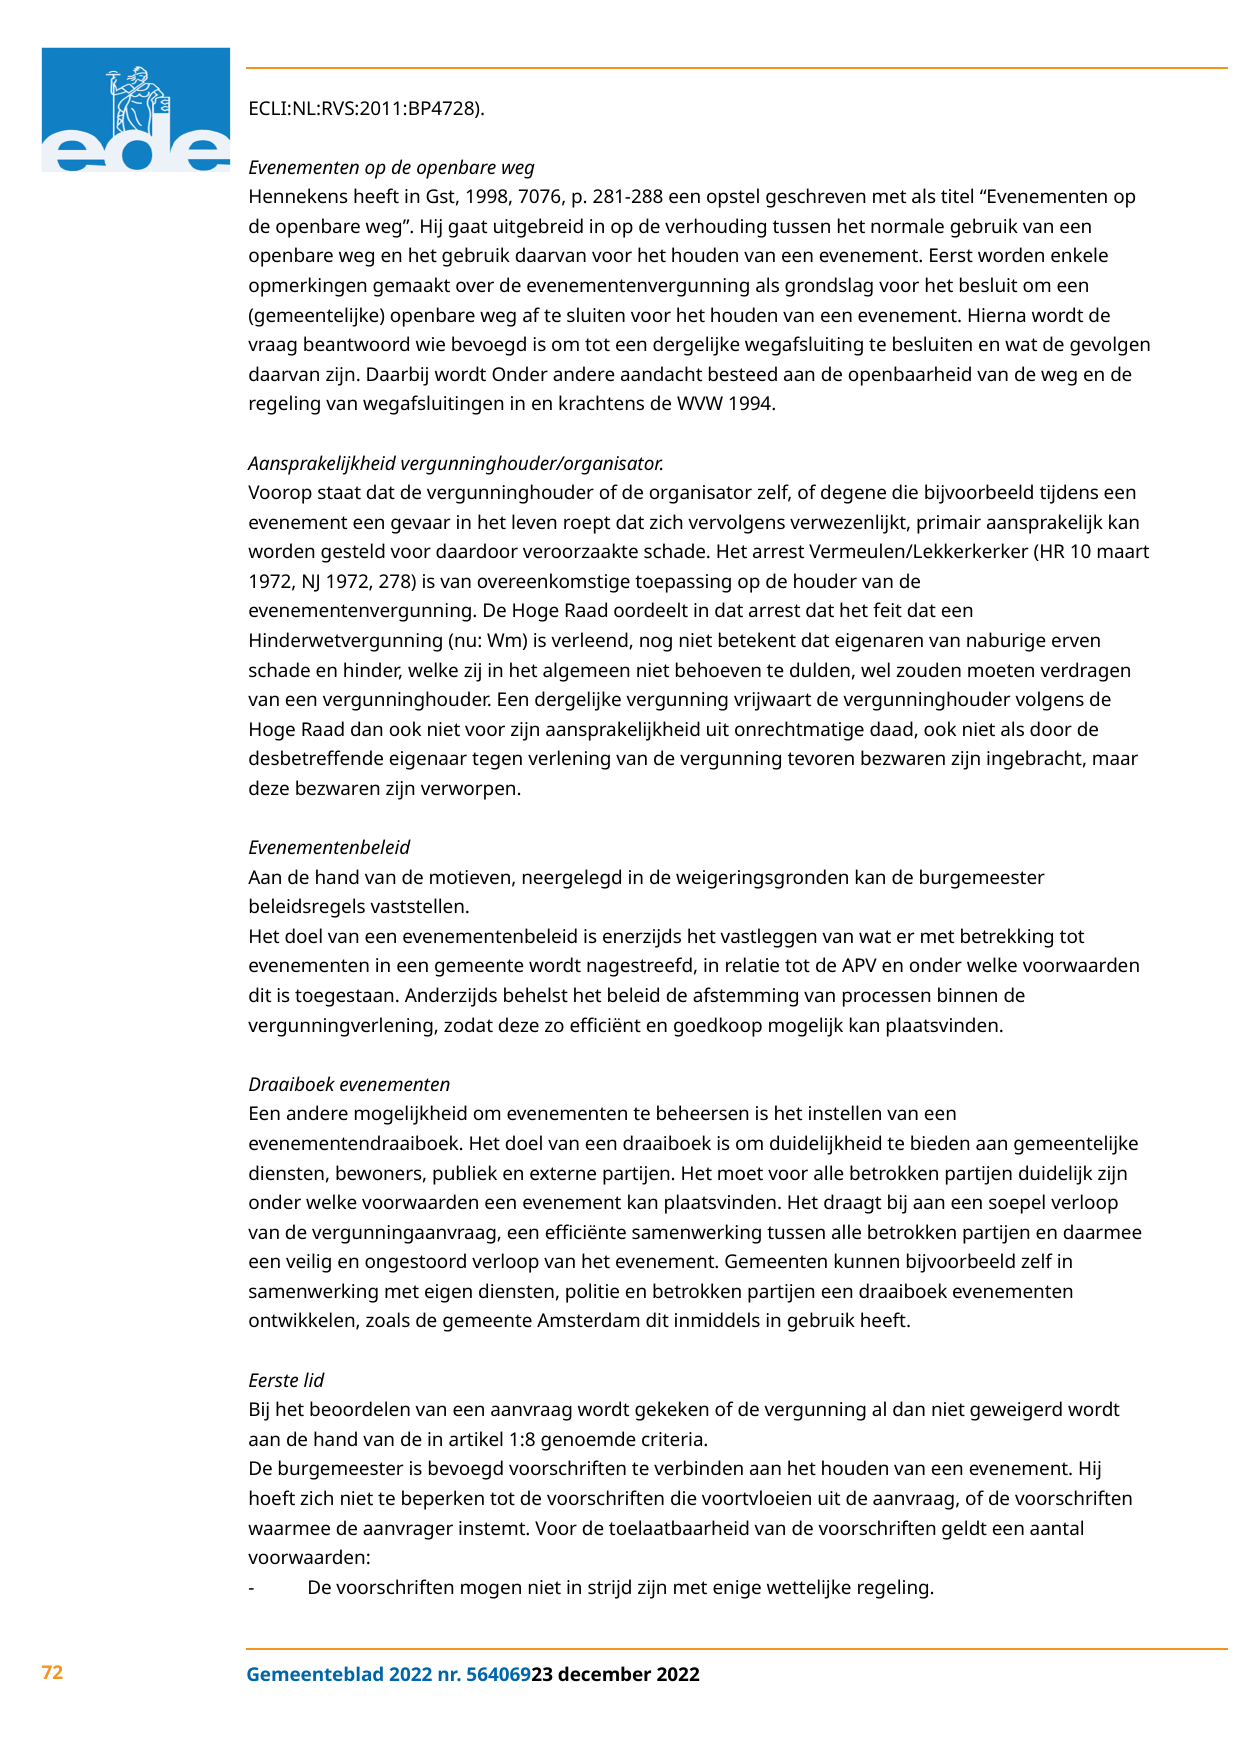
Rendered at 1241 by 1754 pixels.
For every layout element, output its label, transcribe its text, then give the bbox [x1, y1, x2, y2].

text Hennekens heeft in Gst, 1998, 7076, p. 281-288 een opstel geschreven met als titel “Evenementen op de openbare weg”. Hij gaat uitgebreid in op de verhouding tussen het normale gebruik van een openbare weg en het gebruik daarvan voor het houden van een evenement. Eerst worden enkele opmerkingen gemaakt over de evenementenvergunning als grondslag voor het besluit om een (gemeentelijke) openbare weg af te sluiten voor het houden van een evenement. Hierna wordt de vraag beantwoord wie bevoegd is om tot een dergelijke wegafsluiting te besluiten en wat de gevolgen daarvan zijn. Daarbij wordt Onder andere aandacht besteed aan de openbaarheid van de weg en de regeling van wegafsluitingen in en krachtens de WVW 1994. [248, 183, 1152, 416]
text Aan de hand van de motieven, neergelegd in de weigeringsgronden kan de burgemeester beleidsregels vaststellen. [248, 864, 1152, 919]
picture [41, 47, 231, 172]
text Een andere mogelijkheid om evenementen te beheersen is het instellen van een evenementendraaiboek. Het doel van een draaiboek is om duidelijkheid te bieden aan gemeentelijke diensten, bewoners, publiek en externe partijen. Het moet voor alle betrokken partijen duidelijk zijn onder welke voorwaarden een evenement kan plaatsvinden. Het draagt bij aan een soepel verloop van de vergunningaanvraag, een efficiënte samenwerking tussen alle betrokken partijen en daarmee een veilig en ongestoord verloop van het evenement. Gemeenten kunnen bijvoorbeeld zelf in samenwerking met eigen diensten, politie en betrokken partijen een draaiboek evenementen ontwikkelen, zoals de gemeente Amsterdam dit inmiddels in gebruik heeft. [248, 1101, 1152, 1333]
list De voorschriften mogen niet in strijd zijn met enige wettelijke regeling. [248, 1574, 1152, 1600]
text ECLI:NL:RVS:2011:BP4728). [248, 95, 1152, 121]
text Voorop staat dat de vergunninghouder of de organisator zelf, of degene die bijvoorbeeld tijdens een evenement een gevaar in het leven roept dat zich vervolgens verwezenlijkt, primair aansprakelijk kan worden gesteld voor daardoor veroorzaakte schade. Het arrest Vermeulen/Lekkerkerker (HR 10 maart 1972, NJ 1972, 278) is van overeenkomstige toepassing op de houder van de evenementenvergunning. De Hoge Raad oordeelt in dat arrest dat het feit dat een Hinderwetvergunning (nu: Wm) is verleend, nog niet betekent dat eigenaren van naburige erven schade en hinder, welke zij in het algemeen niet behoeven te dulden, wel zouden moeten verdragen van een vergunninghouder. Een dergelijke vergunning vrijwaart de vergunninghouder volgens de Hoge Raad dan ook niet voor zijn aansprakelijkheid uit onrechtmatige daad, ook niet als door de desbetreffende eigenaar tegen verlening van de vergunning tevoren bezwaren zijn ingebracht, maar deze bezwaren zijn verworpen. [248, 479, 1152, 801]
text Het doel van een evenementenbeleid is enerzijds het vastleggen van wat er met betrekking tot evenementen in een gemeente wordt nagestreefd, in relatie tot de APV en onder welke voorwaarden dit is toegestaan. Anderzijds behelst het beleid de afstemming van processen binnen de vergunningverlening, zodat deze zo efficiënt en goedkoop mogelijk kan plaatsvinden. [248, 923, 1152, 1038]
text Draaiboek evenementen [248, 1071, 1152, 1097]
text Evenementen op de openbare weg [248, 154, 1152, 180]
text De burgemeester is bevoegd voorschriften te verbinden aan het houden van een evenement. Hij hoeft zich niet te beperken tot de voorschriften die voortvloeien uit de aanvraag, of de voorschriften waarmee de aanvrager instemt. Voor de toelaatbaarheid van de voorschriften geldt een aantal voorwaarden: [248, 1456, 1152, 1570]
text Bij het beoordelen van een aanvraag wordt gekeken of de vergunning al dan niet geweigerd wordt aan de hand van de in artikel 1:8 genoemde criteria. [248, 1396, 1152, 1452]
text Evenementenbeleid [248, 834, 1152, 860]
text Eerste lid [248, 1367, 1152, 1393]
text Aansprakelijkheid vergunninghouder/organisator. [248, 450, 1152, 476]
